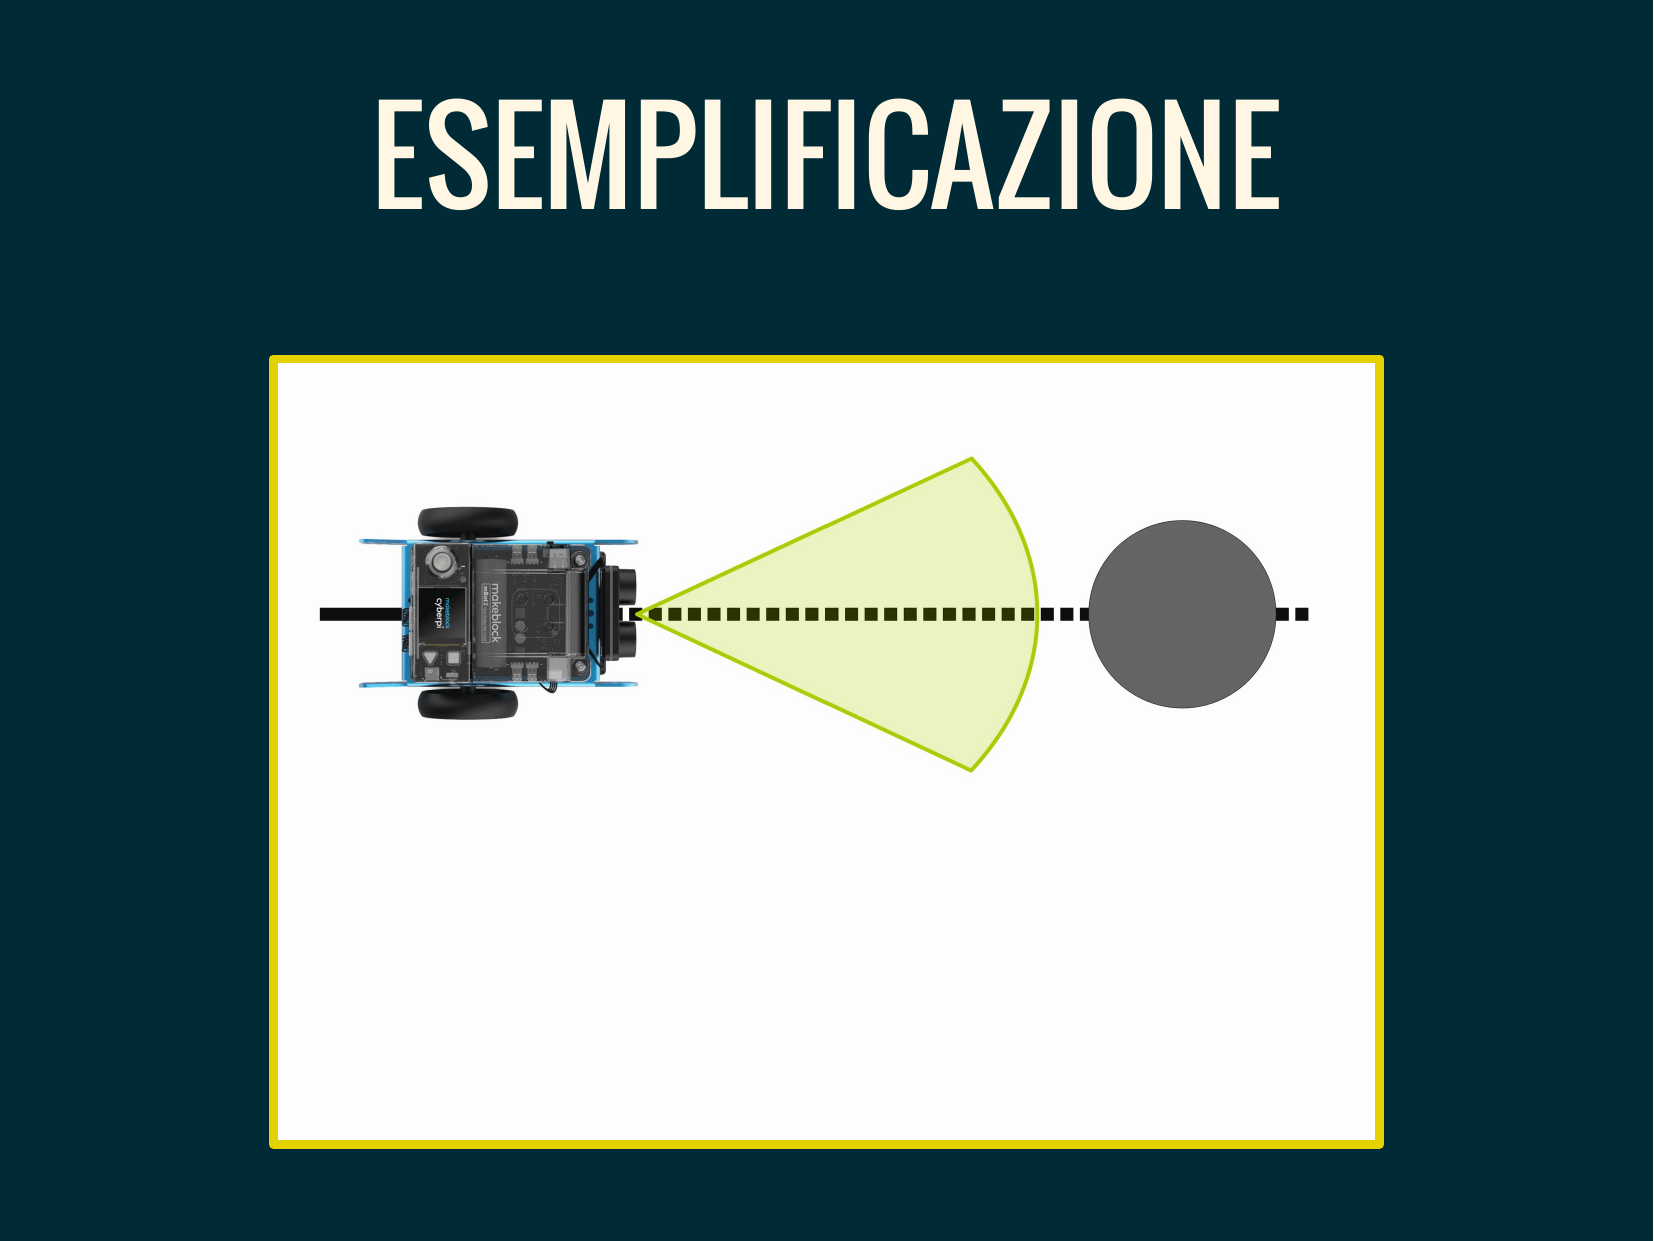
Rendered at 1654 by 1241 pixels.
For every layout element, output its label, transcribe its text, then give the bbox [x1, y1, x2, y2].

picture [277, 363, 1376, 1140]
title Esemplificazione [82, 49, 1571, 257]
